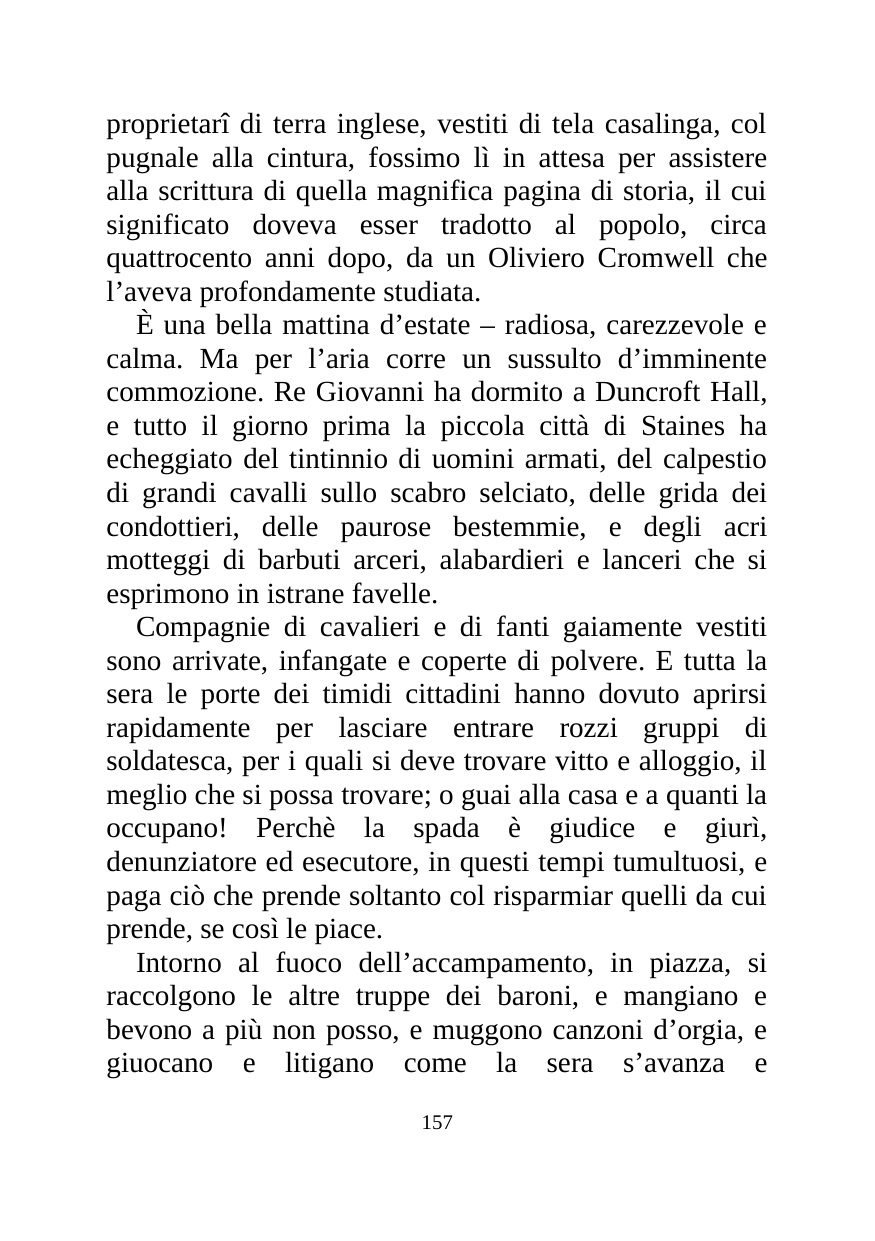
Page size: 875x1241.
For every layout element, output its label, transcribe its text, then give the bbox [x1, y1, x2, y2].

text È una bella mattina d’estate – radiosa, carezzevole e calma. Ma per l’aria corre un sussulto d’imminente commozione. Re Giovanni ha dormito a Duncroft Hall, e tutto il giorno prima la piccola città di Staines ha echeggiato del tintinnio di uomini armati, del calpestio di grandi cavalli sullo scabro selciato, delle grida dei condottieri, delle paurose bestemmie, e degli acri motteggi di barbuti arceri, alabardieri e lanceri che si esprimono in istrane favelle. [106, 307, 768, 609]
text Intorno al fuoco dell’accampamento, in piazza, si raccolgono le altre truppe dei baroni, e mangiano e bevono a più non posso, e muggono canzoni d’orgia, e giuocano e litigano come la sera s’avanza e [106, 945, 768, 1079]
text Compagnie di cavalieri e di fanti gaiamente vestiti sono arrivate, infangate e coperte di polvere. E tutta la sera le porte dei timidi cittadini hanno dovuto aprirsi rapidamente per lasciare entrare rozzi gruppi di soldatesca, per i quali si deve trovare vitto e alloggio, il meglio che si possa trovare; o guai alla casa e a quanti la occupano! Perchè la spada è giudice e giurì, denunziatore ed esecutore, in questi tempi tumultuosi, e paga ciò che prende soltanto col risparmiar quelli da cui prende, se così le piace. [106, 609, 768, 945]
text proprietarî di terra inglese, vestiti di tela casalinga, col pugnale alla cintura, fossimo lì in attesa per assistere alla scrittura di quella magnifica pagina di storia, il cui significato doveva esser tradotto al popolo, circa quattrocento anni dopo, da un Oliviero Cromwell che l’aveva profondamente studiata. [106, 106, 768, 307]
